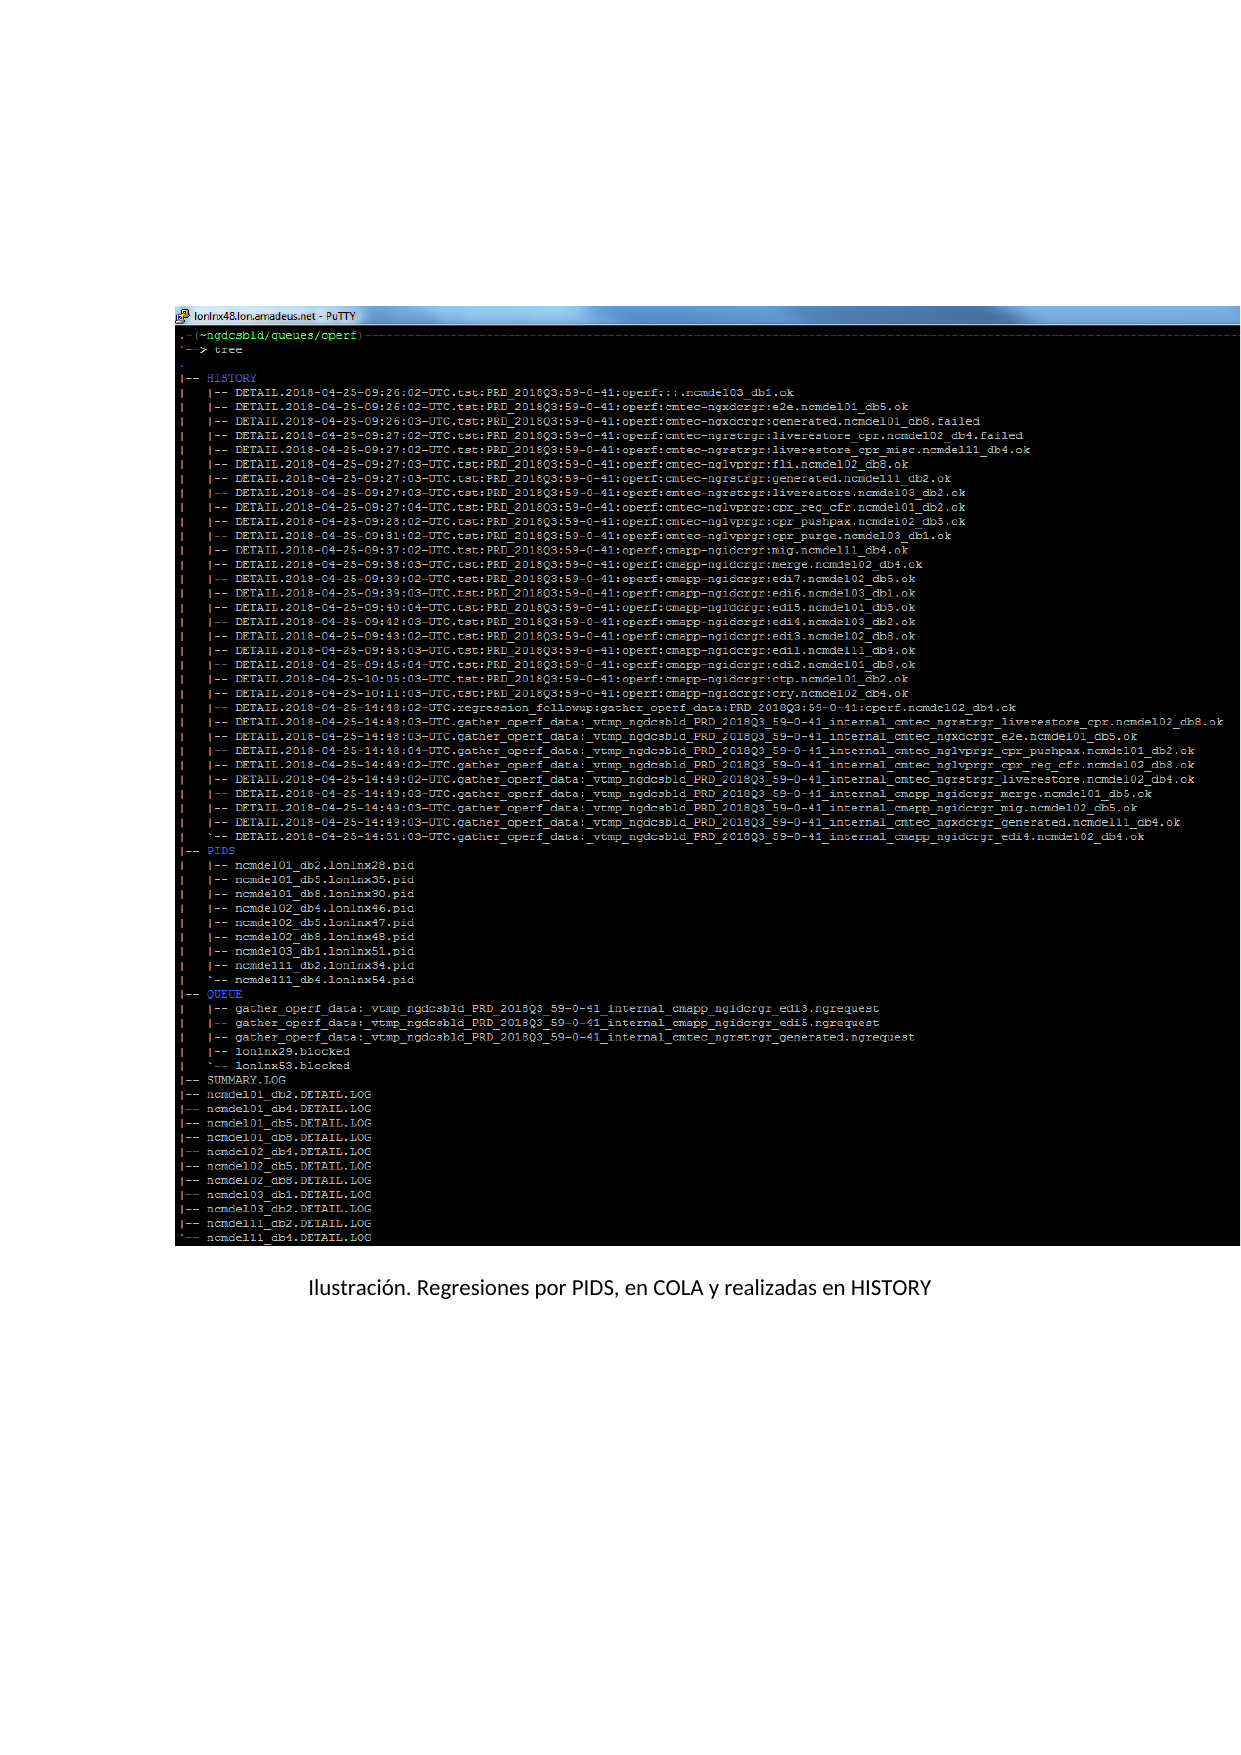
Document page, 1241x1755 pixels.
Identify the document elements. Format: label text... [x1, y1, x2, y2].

text Ilustración. Regresiones por PIDS, en COLA y realizadas en HISTORY [175, 1273, 1065, 1301]
picture [175, 306, 1241, 1246]
